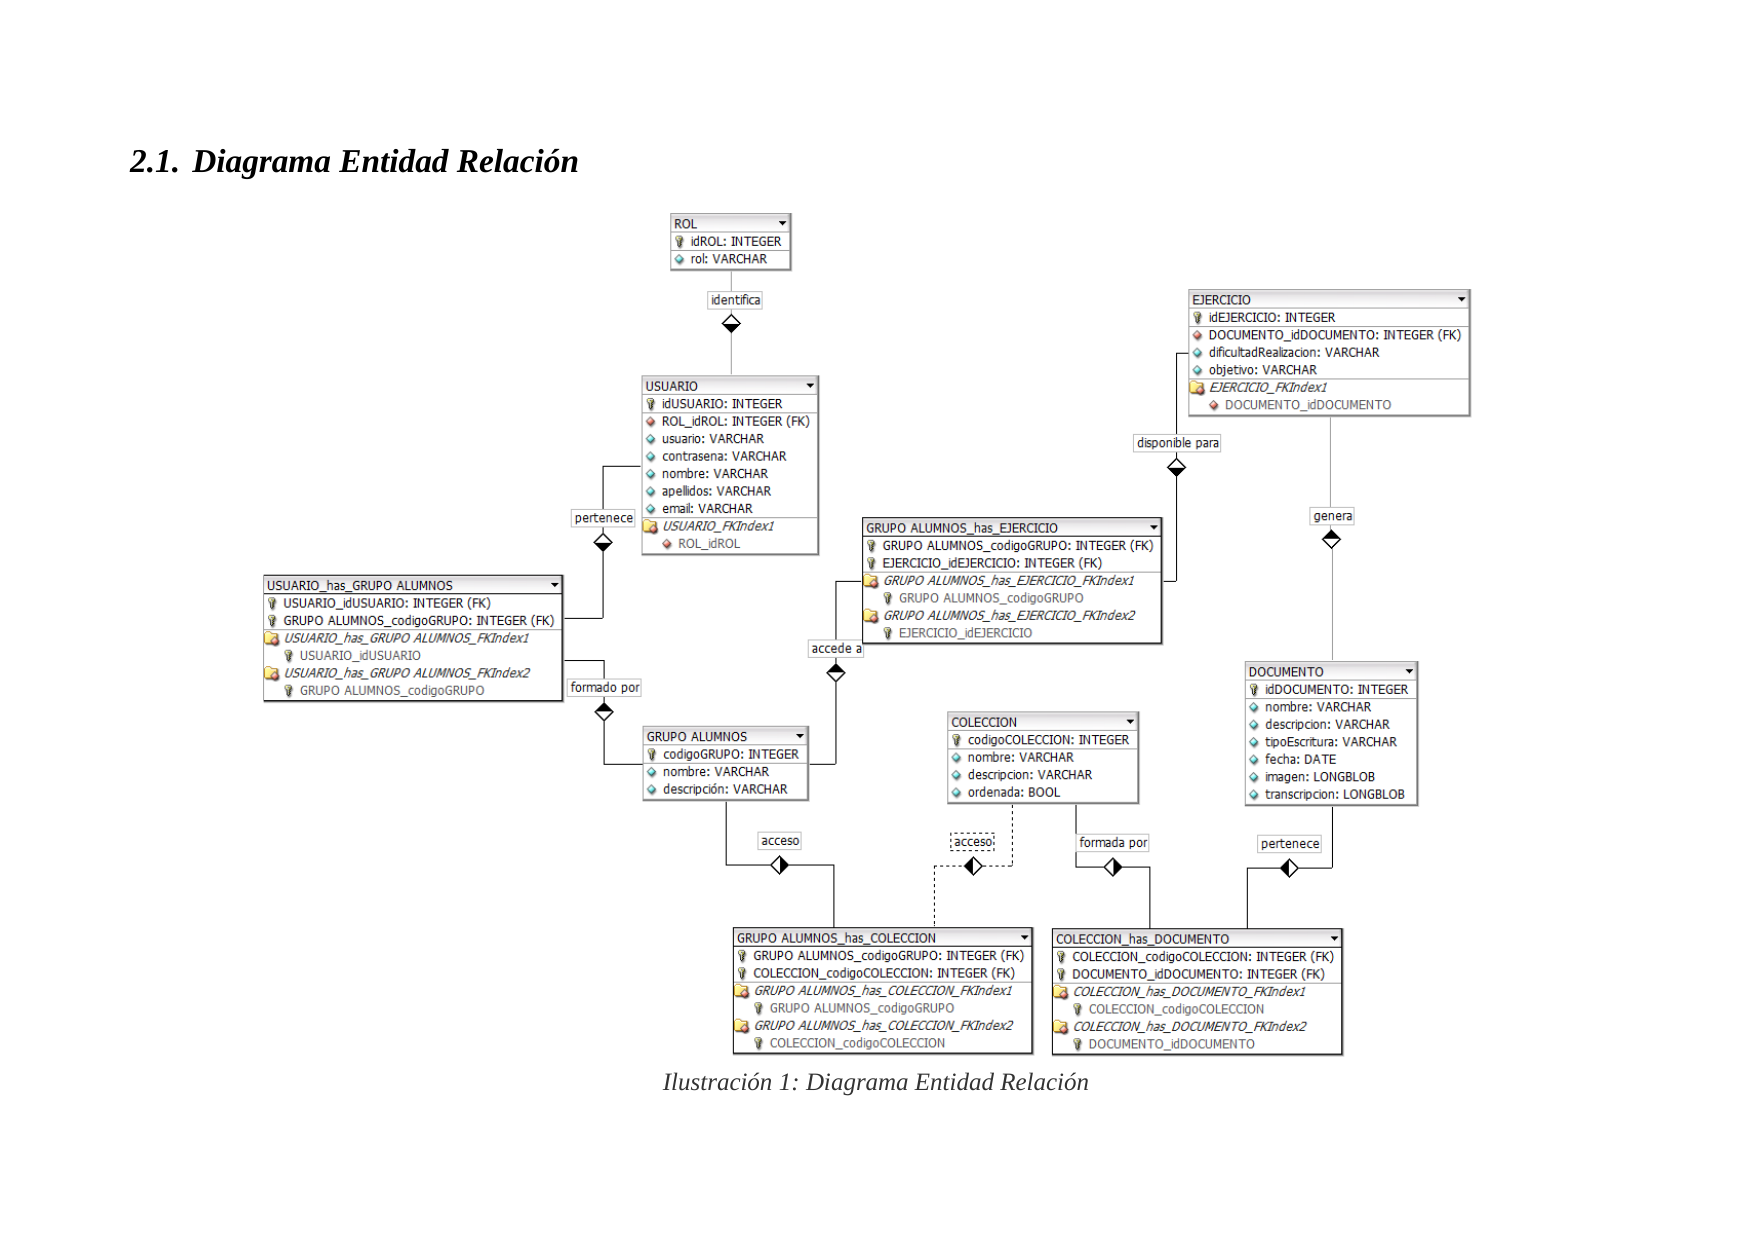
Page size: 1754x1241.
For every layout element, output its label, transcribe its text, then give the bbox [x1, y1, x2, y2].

subtitle Diagrama Entidad Relación [130, 142, 1636, 180]
picture [263, 213, 1491, 1068]
text Ilustración 1: Diagrama Entidad Relación [263, 1068, 1491, 1096]
